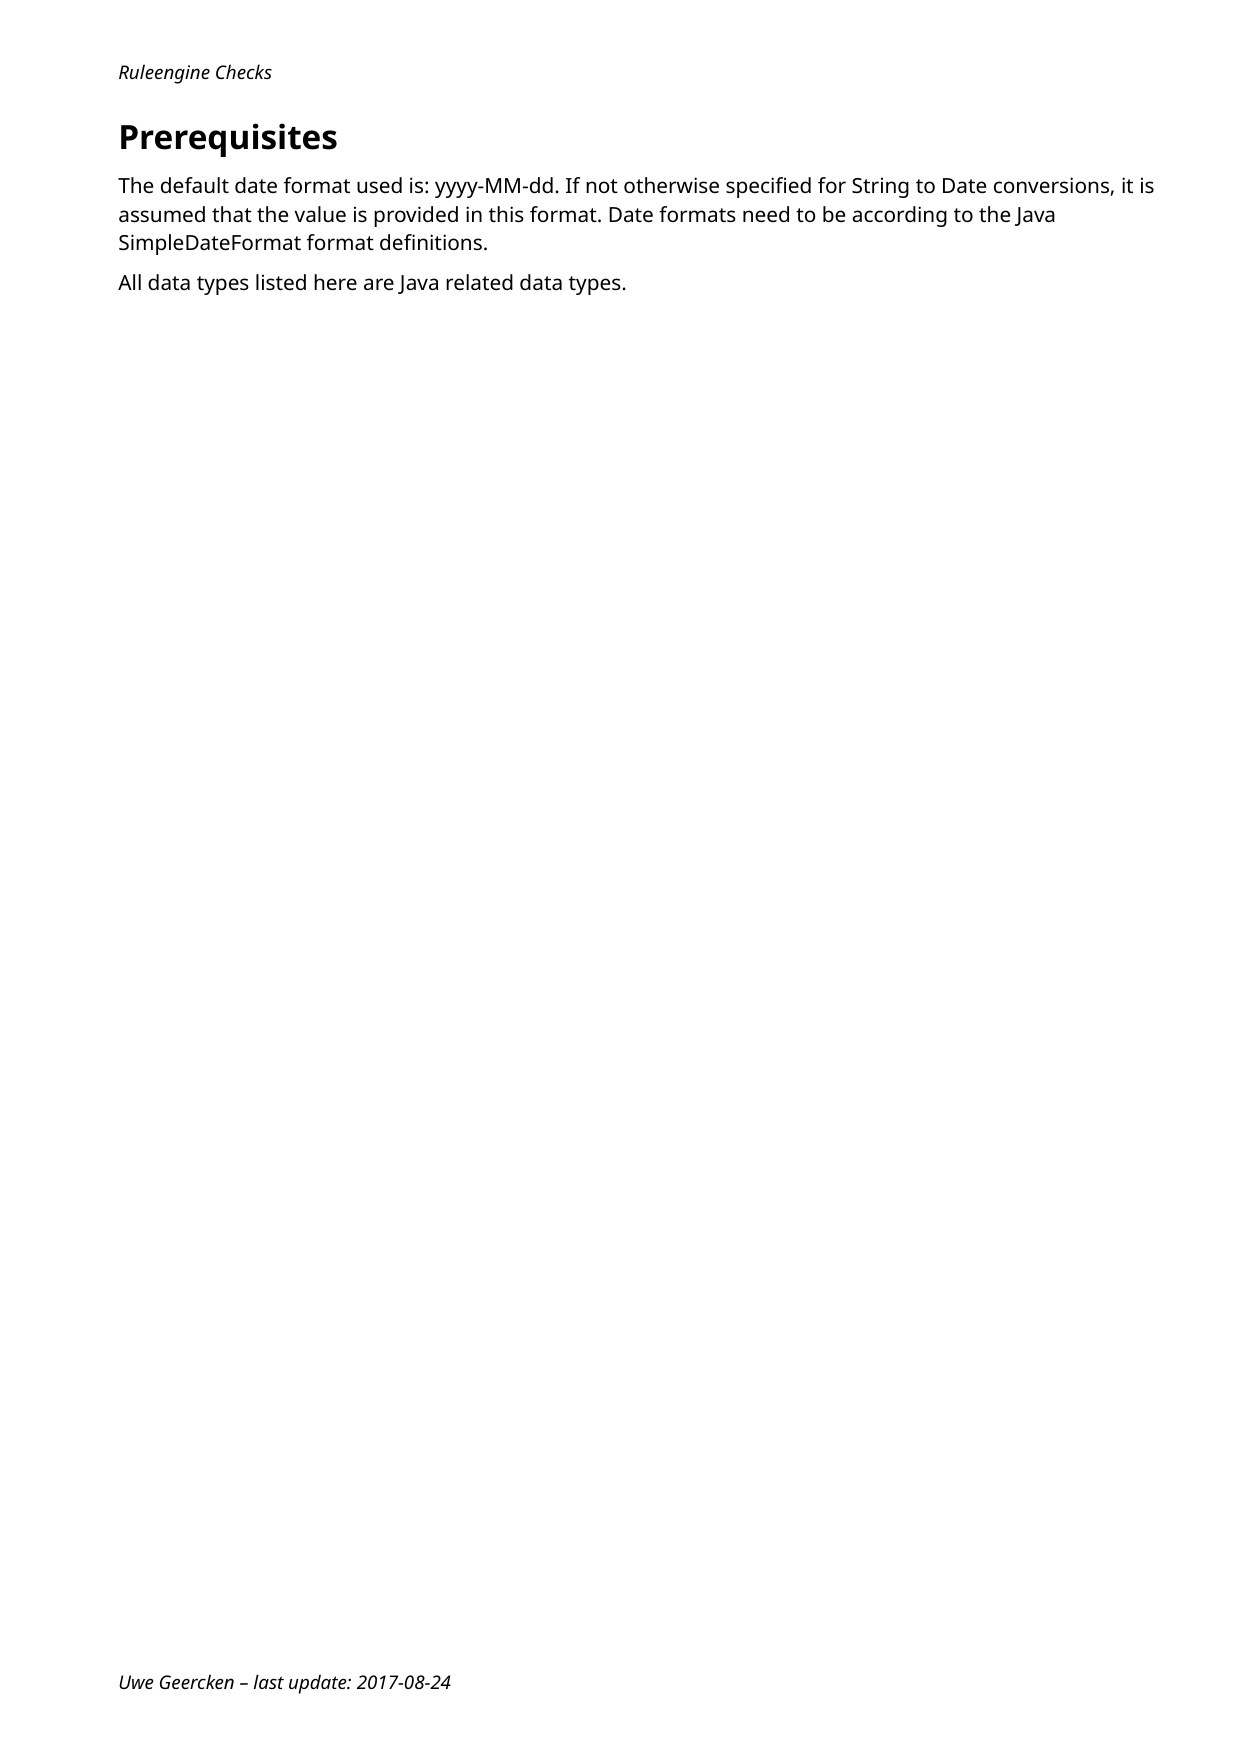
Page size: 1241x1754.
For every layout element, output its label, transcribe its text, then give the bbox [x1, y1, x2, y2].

text All data types listed here are Java related data types. [118, 268, 1181, 297]
text Prerequisites [118, 114, 1181, 159]
text The default date format used is: yyyy-MM-dd. If not otherwise specified for String to Date conversions, it is assumed that the value is provided in this format. Date formats need to be according to the Java SimpleDateFormat format definitions. [118, 171, 1181, 257]
